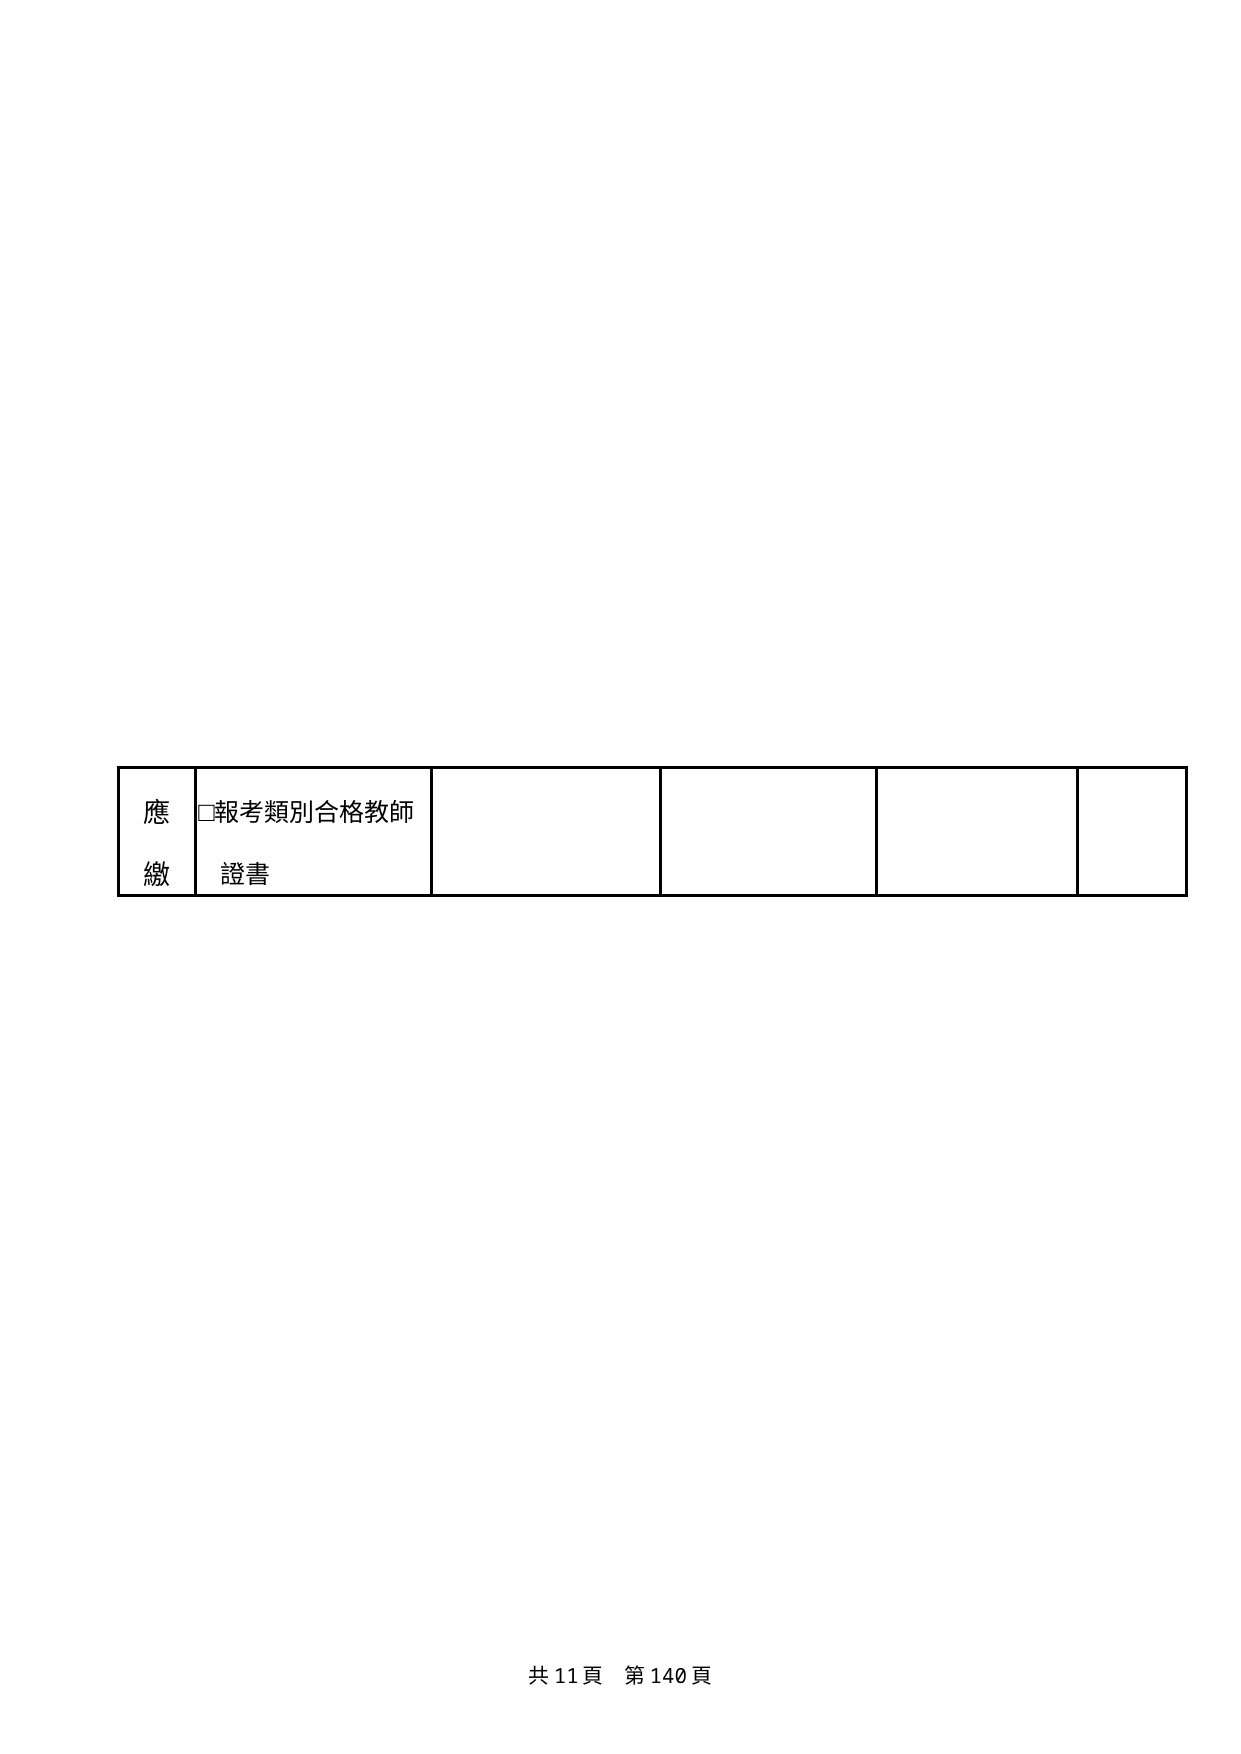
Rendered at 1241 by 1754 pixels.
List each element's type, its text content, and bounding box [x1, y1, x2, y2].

table_cell 應 繳 驗 證 件 [120, 769, 194, 894]
table_cell [662, 769, 875, 894]
table_cell [433, 769, 659, 894]
table_cell [878, 769, 1076, 894]
table_cell [1079, 769, 1185, 894]
table_cell □報考類別合格教師 證書 [197, 769, 430, 894]
